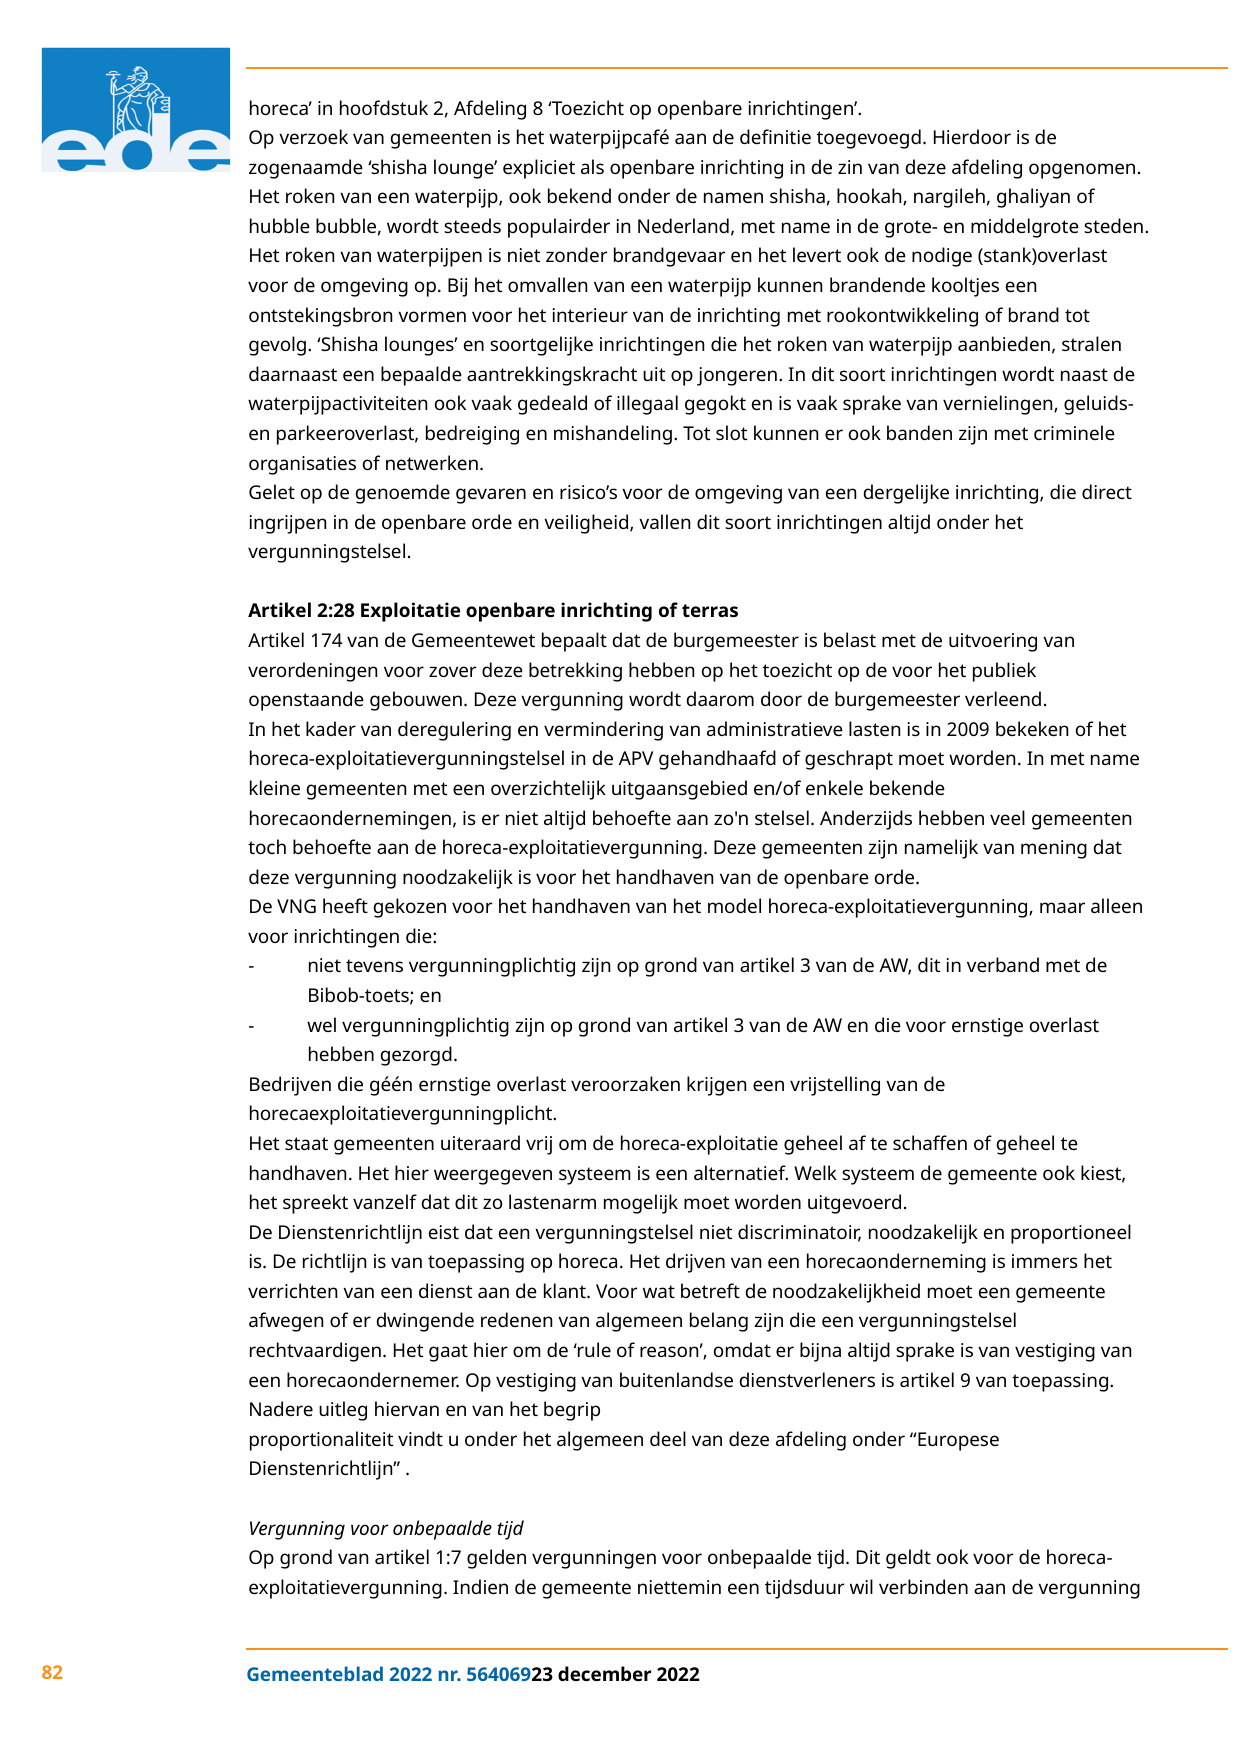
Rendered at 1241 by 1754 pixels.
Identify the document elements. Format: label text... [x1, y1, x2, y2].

text proportionaliteit vindt u onder het algemeen deel van deze afdeling onder “Europese Dienstenrichtlijn” . [248, 1426, 1152, 1481]
text Op grond van artikel 1:7 gelden vergunningen voor onbepaalde tijd. Dit geldt ook voor de horeca-exploitatievergunning. Indien de gemeente niettemin een tijdsduur wil verbinden aan de vergunning [248, 1544, 1152, 1600]
list niet tevens vergunningplichtig zijn op grond van artikel 3 van de AW, dit in verband met de Bibob-toets; en [248, 953, 1152, 1008]
text Vergunning voor onbepaalde tijd [248, 1515, 1152, 1541]
text horeca’ in hoofdstuk 2, Afdeling 8 ‘Toezicht op openbare inrichtingen’. [248, 95, 1152, 121]
text Artikel 174 van de Gemeentewet bepaalt dat de burgemeester is belast met de uitvoering van verordeningen voor zover deze betrekking hebben op het toezicht op de voor het publiek openstaande gebouwen. Deze vergunning wordt daarom door de burgemeester verleend. [248, 627, 1152, 712]
list wel vergunningplichtig zijn op grond van artikel 3 van de AW en die voor ernstige overlast hebben gezorgd. [248, 1012, 1152, 1067]
text Het roken van een waterpijp, ook bekend onder de namen shisha, hookah, nargileh, ghaliyan of hubble bubble, wordt steeds populairder in Nederland, met name in de grote- en middelgrote steden. Het roken van waterpijpen is niet zonder brandgevaar en het levert ook de nodige (stank)overlast voor de omgeving op. Bij het omvallen van een waterpijp kunnen brandende kooltjes een ontstekingsbron vormen voor het interieur van de inrichting met rookontwikkeling of brand tot gevolg. ‘Shisha lounges’ en soortgelijke inrichtingen die het roken van waterpijp aanbieden, stralen daarnaast een bepaalde aantrekkingskracht uit op jongeren. In dit soort inrichtingen wordt naast de waterpijpactiviteiten ook vaak gedeald of illegaal gegokt en is vaak sprake van vernielingen, geluids- en parkeeroverlast, bedreiging en mishandeling. Tot slot kunnen er ook banden zijn met criminele organisaties of netwerken. [248, 183, 1152, 476]
picture [41, 47, 231, 172]
text Het staat gemeenten uiteraard vrij om de horeca-exploitatie geheel af te schaffen of geheel te handhaven. Het hier weergegeven systeem is een alternatief. Welk systeem de gemeente ook kiest, het spreekt vanzelf dat dit zo lastenarm mogelijk moet worden uitgevoerd. [248, 1130, 1152, 1215]
text Op verzoek van gemeenten is het waterpijpcafé aan de definitie toegevoegd. Hierdoor is de zogenaamde ‘shisha lounge’ expliciet als openbare inrichting in de zin van deze afdeling opgenomen. [248, 124, 1152, 180]
text In het kader van deregulering en vermindering van administratieve lasten is in 2009 bekeken of het horeca-exploitatievergunningstelsel in de APV gehandhaafd of geschrapt moet worden. In met name kleine gemeenten met een overzichtelijk uitgaansgebied en/of enkele bekende horecaondernemingen, is er niet altijd behoefte aan zo'n stelsel. Anderzijds hebben veel gemeenten toch behoefte aan de horeca-exploitatievergunning. Deze gemeenten zijn namelijk van mening dat deze vergunning noodzakelijk is voor het handhaven van de openbare orde. [248, 716, 1152, 890]
text Bedrijven die géén ernstige overlast veroorzaken krijgen een vrijstelling van de horecaexploitatievergunningplicht. [248, 1071, 1152, 1126]
text Artikel 2:28 Exploitatie openbare inrichting of terras [248, 598, 1152, 623]
text De Dienstenrichtlijn eist dat een vergunningstelsel niet discriminatoir, noodzakelijk en proportioneel is. De richtlijn is van toepassing op horeca. Het drijven van een horecaonderneming is immers het verrichten van een dienst aan de klant. Voor wat betreft de noodzakelijkheid moet een gemeente afwegen of er dwingende redenen van algemeen belang zijn die een vergunningstelsel rechtvaardigen. Het gaat hier om de ‘rule of reason’, omdat er bijna altijd sprake is van vestiging van een horecaondernemer. Op vestiging van buitenlandse dienstverleners is artikel 9 van toepassing. Nadere uitleg hiervan en van het begrip [248, 1219, 1152, 1422]
text Gelet op de genoemde gevaren en risico’s voor de omgeving van een dergelijke inrichting, die direct ingrijpen in de openbare orde en veiligheid, vallen dit soort inrichtingen altijd onder het vergunningstelsel. [248, 479, 1152, 564]
text De VNG heeft gekozen voor het handhaven van het model horeca-exploitatievergunning, maar alleen voor inrichtingen die: [248, 893, 1152, 949]
